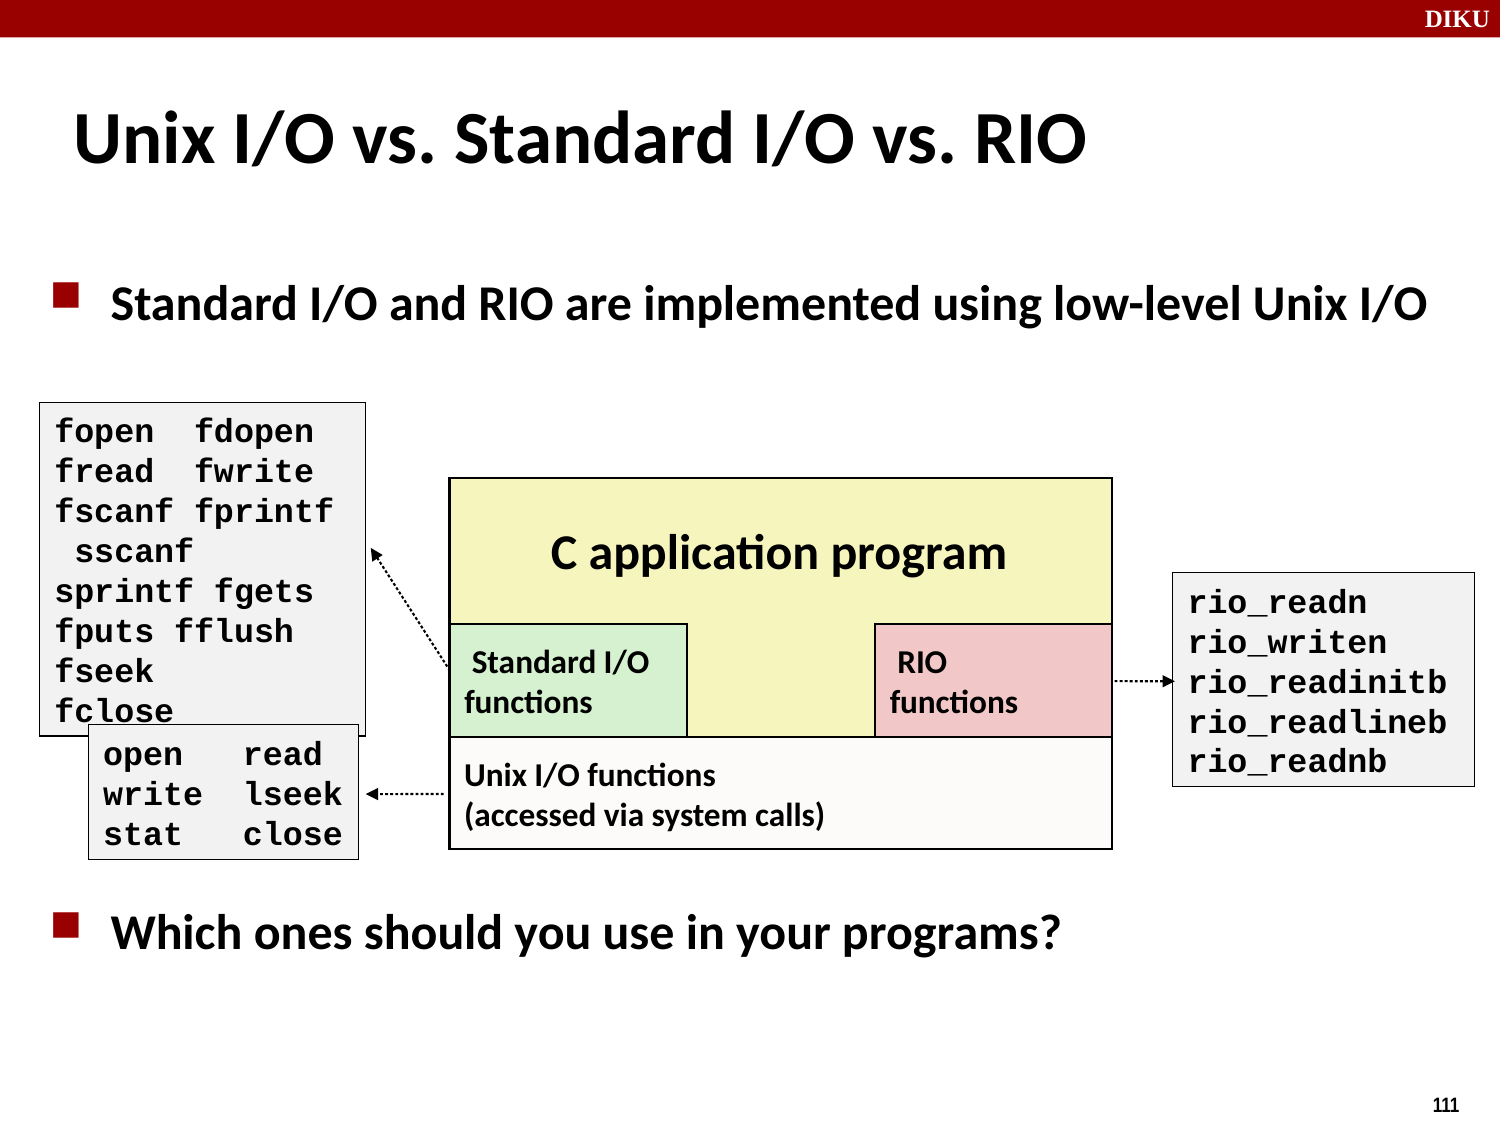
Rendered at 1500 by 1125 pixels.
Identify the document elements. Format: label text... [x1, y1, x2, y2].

text_box C application program [536, 512, 1023, 588]
text_box Standard I/O and RIO are implemented using low-level Unix I/O Which ones should you use in your programs? [39, 262, 1475, 1063]
text_box [449, 477, 1113, 736]
text_box rio_readn rio_writen rio_readinitb rio_readlineb rio_readnb [1172, 572, 1475, 787]
text_box RIO functions [874, 624, 1113, 737]
text_box open read write lseek stat close [88, 724, 359, 860]
text_box fopen fdopen fread fwrite fscanf fprintf sscanf sprintf fgets fputs fflush fseek fclose [39, 402, 366, 737]
text_box Unix I/O functions (accessed via system calls) [449, 736, 1113, 850]
text_box Standard I/O functions [449, 624, 688, 737]
text_box Unix I/O vs. Standard I/O vs. RIO [58, 71, 1304, 197]
